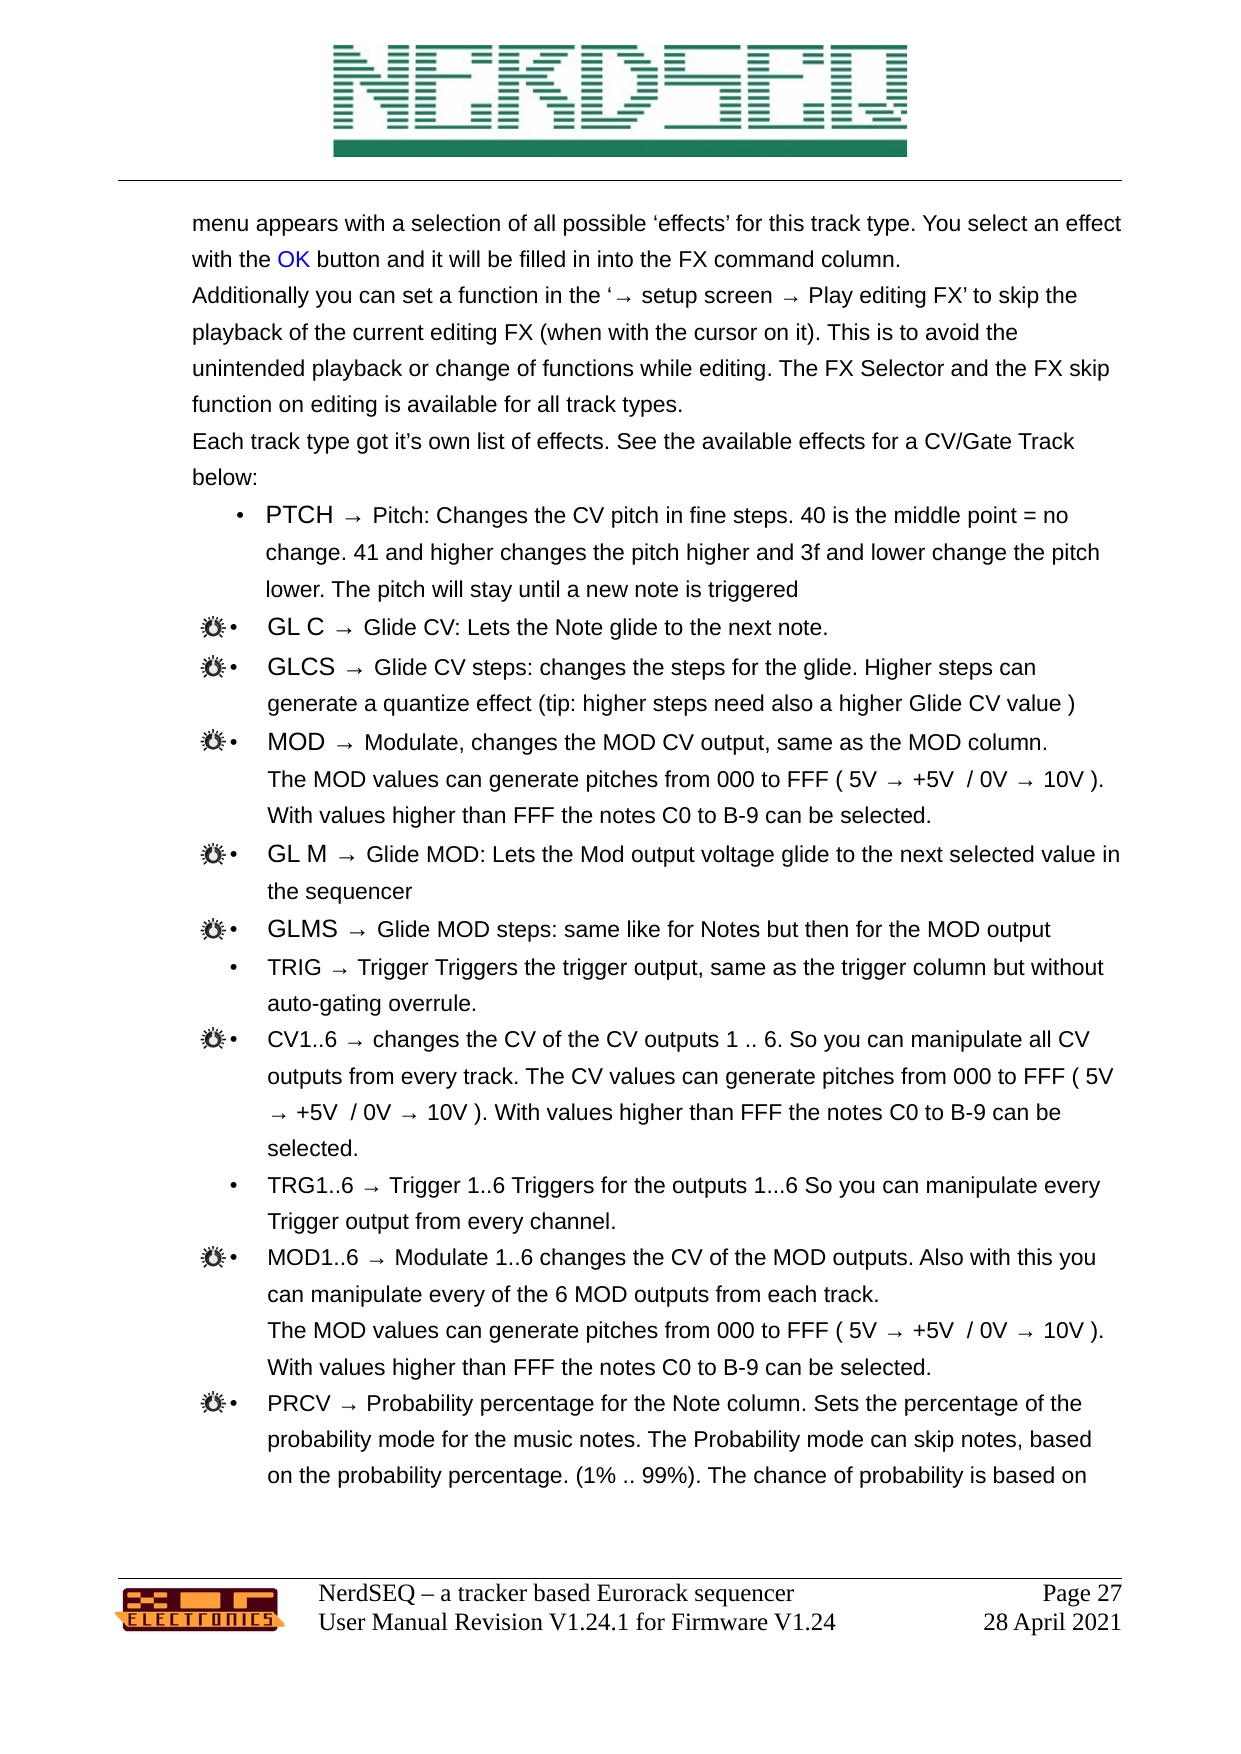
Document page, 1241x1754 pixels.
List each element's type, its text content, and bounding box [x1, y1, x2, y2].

picture [200, 843, 226, 868]
list TRIG → Trigger Triggers the trigger output, same as the trigger column but without auto-gating overrule. [229, 953, 1122, 1016]
picture [200, 1391, 226, 1416]
list MOD → Modulate, changes the MOD CV output, same as the MOD column. [229, 727, 1122, 755]
list GLCS → Glide CV steps: changes the steps for the glide. Higher steps can generate a quantize effect (tip: higher steps need also a higher Glide CV value ) [229, 651, 1122, 717]
list TRG1..6 → Trigger 1..6 Triggers for the outputs 1...6 So you can manipulate every Trigger output from every channel. [229, 1172, 1122, 1234]
list lower. The pitch will stay until a new note is triggered [236, 576, 1122, 602]
list The MOD values can generate pitches from 000 to FFF ( 5V → +5V / 0V → 10V ). With values higher than FFF the notes C0 to B-9 can be selected. [229, 766, 1122, 829]
list PRCV → Probability percentage for the Note column. Sets the percentage of the probability mode for the music notes. The Probability mode can skip notes, based on the probability percentage. (1% .. 99%). The chance of probability is based on [229, 1390, 1122, 1489]
list GL C → Glide CV: Lets the Note glide to the next note. [229, 612, 1122, 641]
picture [333, 45, 908, 157]
picture [200, 655, 226, 681]
picture [200, 729, 226, 754]
list The MOD values can generate pitches from 000 to FFF ( 5V → +5V / 0V → 10V ). With values higher than FFF the notes C0 to B-9 can be selected. [229, 1317, 1122, 1380]
picture [200, 616, 226, 641]
picture [200, 1246, 226, 1271]
picture [200, 918, 226, 943]
list CV1..6 → changes the CV of the CV outputs 1 .. 6. So you can manipulate all CV outputs from every track. The CV values can generate pitches from 000 to FFF ( 5V → +5V / 0V → 10V ). With values higher than FFF the notes C0 to B-9 can be selected. [229, 1026, 1122, 1162]
list Additionally you can set a function in the ‘→ setup screen → Play editing FX’ to skip the playback of the current editing FX (when with the cursor on it). This is to avoid the unintended playback or change of functions while editing. The FX Selector and the FX skip function on editing is available for all track types. Each track type got it’s own list of effects. See the available effects for a CV/Gate Track below: [162, 282, 1122, 490]
list PTCH → Pitch: Changes the CV pitch in fine steps. 40 is the middle point = no change. 41 and higher changes the pitch higher and 3f and lower change the pitch [236, 500, 1122, 566]
list menu appears with a selection of all possible ‘effects’ for this track type. You select an effect with the OK button and it will be filled in into the FX command column. [162, 209, 1122, 272]
list MOD1..6 → Modulate 1..6 changes the CV of the MOD outputs. Also with this you can manipulate every of the 6 MOD outputs from each track. [229, 1244, 1122, 1307]
picture [200, 1027, 226, 1052]
list GL M → Glide MOD: Lets the Mod output voltage glide to the next selected value in the sequencer [229, 839, 1122, 904]
list GLMS → Glide MOD steps: same like for Notes but then for the MOD output [229, 914, 1122, 943]
picture [115, 1584, 285, 1634]
